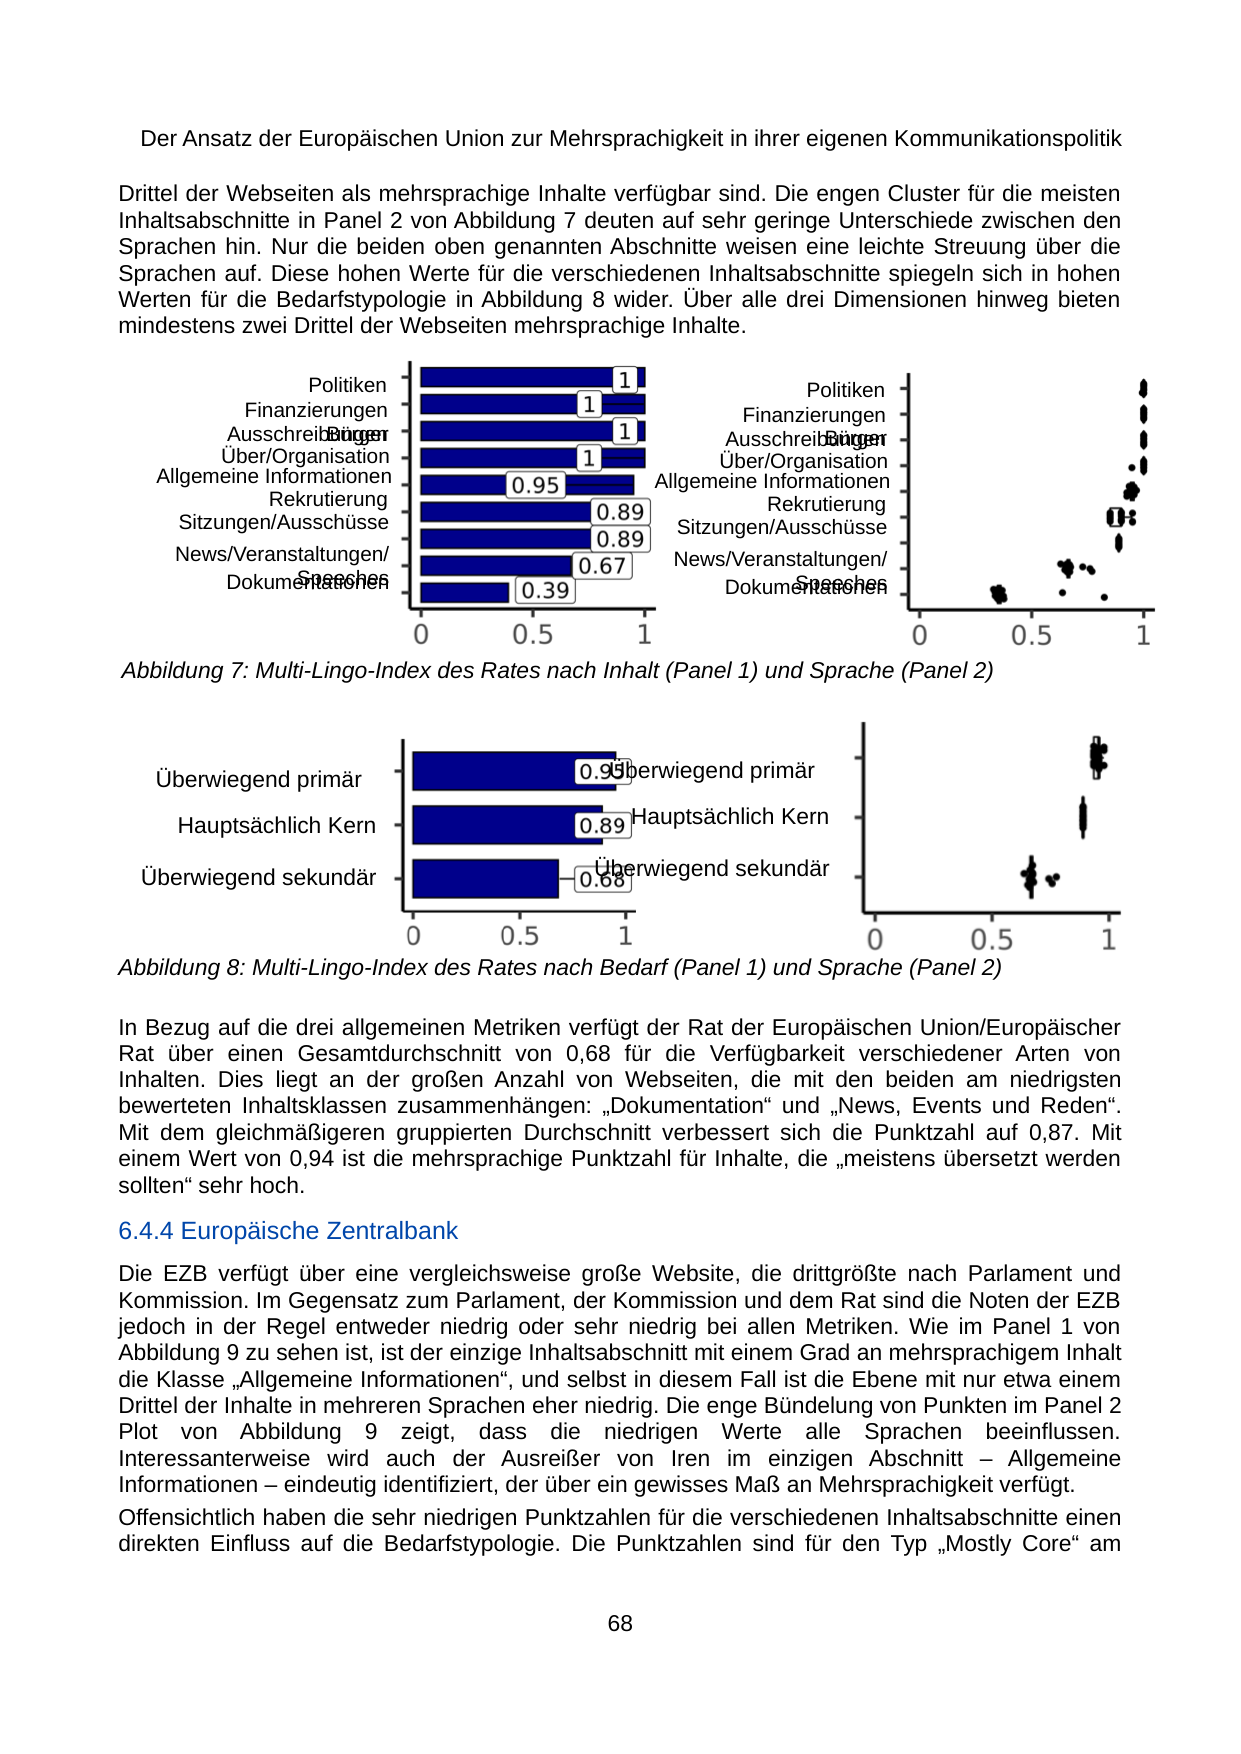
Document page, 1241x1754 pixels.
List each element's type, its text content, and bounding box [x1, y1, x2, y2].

text In Bezug auf die drei allgemeinen Metriken verfügt der Rat der Europäischen Union/Europäischer Rat über einen Gesamtdurchschnitt von 0,68 für die Verfügbarkeit verschiedener Arten von Inhalten. Dies liegt an der großen Anzahl von Webseiten, die mit den beiden am niedrigsten bewerteten Inhaltsklassen zusammenhängen: „Dokumentation“ und „News, Events und Reden“. Mit dem gleichmäßigeren gruppierten Durchschnitt verbessert sich die Punktzahl auf 0,87. Mit einem Wert von 0,94 ist die mehrsprachige Punktzahl für Inhalte, die „meistens übersetzt werden sollten“ sehr hoch. [118, 1013, 1122, 1198]
subtitle 6.4.4 Europäische Zentralbank [118, 1216, 1122, 1244]
picture [397, 357, 662, 657]
text Abbildung 8: Multi-Lingo-Index des Rates nach Bedarf (Panel 1) und Sprache (Panel 2) [118, 955, 1125, 981]
picture [851, 721, 1125, 955]
text Die EZB verfügt über eine vergleichsweise große Website, die drittgrößte nach Parlament und Kommission. Im Gegensatz zum Parlament, der Kommission und dem Rat sind die Noten der EZB jedoch in der Regel entweder niedrig oder sehr niedrig bei allen Metriken. Wie im Panel 1 von Abbildung 9 zu sehen ist, ist der einzige Inhaltsabschnitt mit einem Grad an mehrsprachigem Inhalt die Klasse „Allgemeine Informationen“, und selbst in diesem Fall ist die Ebene mit nur etwa einem Drittel der Inhalte in mehreren Sprachen eher niedrig. Die enge Bündelung von Punkten im Panel 2 Plot von Abbildung 9 zeigt, dass die niedrigen Werte alle Sprachen beeinflussen. Interessanterweise wird auch der Ausreißer von Iren im einzigen Abschnitt – Allgemeine Informationen – eindeutig identifiziert, der über ein gewisses Maß an Mehrsprachigkeit verfügt. [118, 1260, 1122, 1497]
picture [894, 362, 1160, 649]
text Offensichtlich haben die sehr niedrigen Punktzahlen für die verschiedenen Inhaltsabschnitte einen direkten Einfluss auf die Bedarfstypologie. Die Punktzahlen sind für den Typ „Mostly Core“ am [118, 1504, 1122, 1557]
picture [390, 731, 636, 948]
text Drittel der Webseiten als mehrsprachige Inhalte verfügbar sind. Die engen Cluster für die meisten Inhaltsabschnitte in Panel 2 von Abbildung 7 deuten auf sehr geringe Unterschiede zwischen den Sprachen hin. Nur die beiden oben genannten Abschnitte weisen eine leichte Streuung über die Sprachen auf. Diese hohen Werte für die verschiedenen Inhaltsabschnitte spiegeln sich in hohen Werten für die Bedarfstypologie in Abbildung 8 wider. Über alle drei Dimensionen hinweg bieten mindestens zwei Drittel der Webseiten mehrsprachige Inhalte. [118, 180, 1122, 338]
text Abbildung 7: Multi-Lingo-Index des Rates nach Inhalt (Panel 1) und Sprache (Panel 2) [121, 657, 1131, 683]
